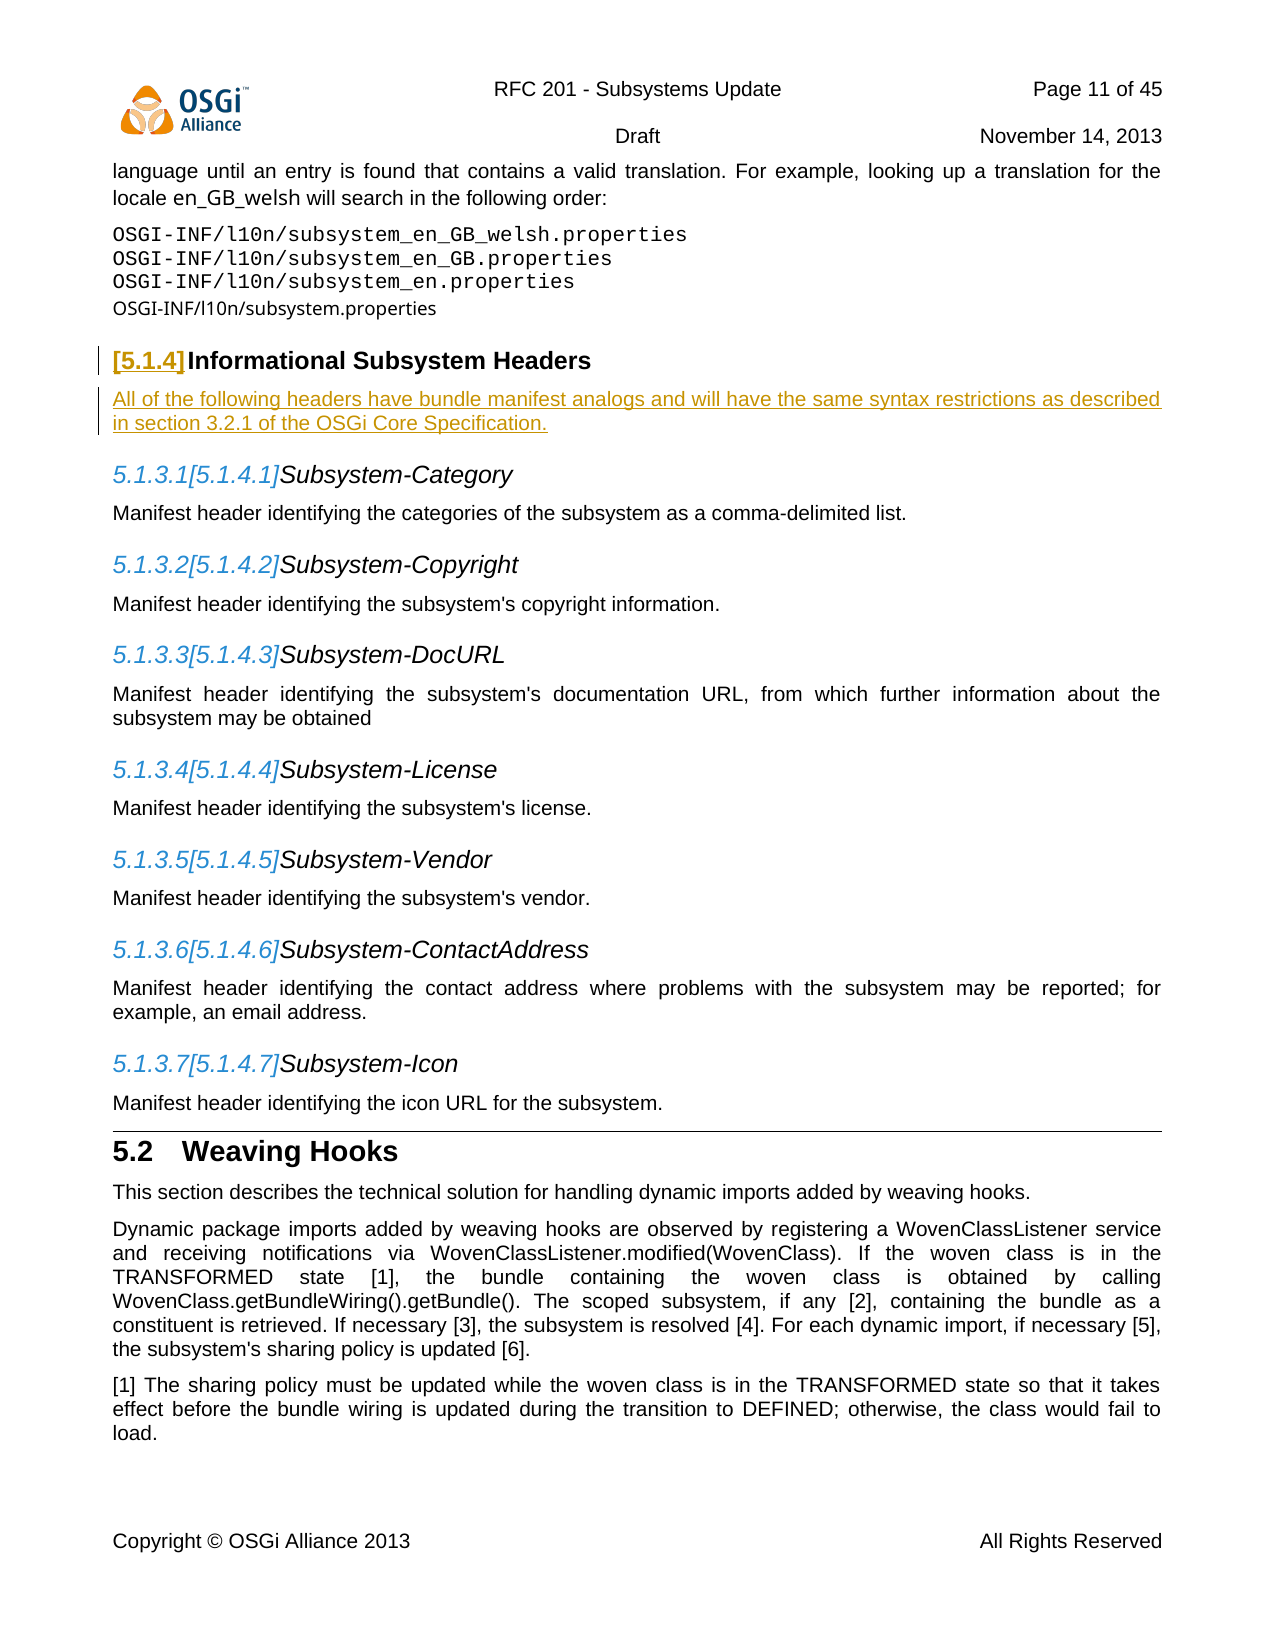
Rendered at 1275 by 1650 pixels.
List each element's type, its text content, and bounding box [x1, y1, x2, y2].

subtitle Subsystem-ContactAddress [112, 935, 1162, 964]
text Manifest header identifying the contact address where problems with the subsystem may be reported; for example, an email address. [112, 976, 1162, 1024]
text OSGI-INF/l10n/subsystem_en_GB_welsh.properties [112, 224, 1162, 247]
subtitle Subsystem-Copyright [112, 550, 1162, 579]
subtitle Subsystem-Vendor [112, 845, 1162, 873]
subtitle Weaving Hooks [112, 1132, 1162, 1168]
text Manifest header identifying the icon URL for the subsystem. [112, 1090, 1162, 1114]
picture [113, 78, 257, 142]
subtitle Informational Subsystem Headers [112, 346, 1162, 374]
text [1] The sharing policy must be updated while the woven class is in the TRANSFORMED state so that it takes effect before the bundle wiring is updated during the transition to DEFINED; otherwise, the class would fail to load. [112, 1373, 1162, 1445]
text OSGI-INF/l10n/subsystem_en.properties [112, 271, 1162, 295]
text Manifest header identifying the subsystem's copyright information. [112, 591, 1162, 615]
text Manifest header identifying the subsystem's documentation URL, from which further information about the subsystem may be obtained [112, 682, 1162, 729]
text language until an entry is found that contains a valid translation. For example, looking up a translation for the locale en_GB_welsh will search in the following order: [112, 159, 1162, 211]
text OSGI-INF/l10n/subsystem_en_GB.properties [112, 247, 1162, 271]
subtitle Subsystem-License [112, 754, 1162, 783]
text Manifest header identifying the categories of the subsystem as a comma-delimited list. [112, 501, 1162, 525]
subtitle Subsystem-Category [112, 460, 1162, 489]
text in section 3.2.1 of the OSGi Core Specification. [112, 409, 1162, 435]
text All of the following headers have bundle manifest analogs and will have the same syntax restrictions as described [112, 387, 1162, 408]
subtitle Subsystem-DocURL [112, 640, 1162, 669]
text Manifest header identifying the subsystem's license. [112, 796, 1162, 820]
text This section describes the technical solution for handling dynamic imports added by weaving hooks. [112, 1180, 1162, 1204]
text Dynamic package imports added by weaving hooks are observed by registering a WovenClassListener service and receiving notifications via WovenClassListener.modified(WovenClass). If the woven class is in the TRANSFORMED state [1], the bundle containing the woven class is obtained by calling WovenClass.getBundleWiring().getBundle(). The scoped subsystem, if any [2], containing the bundle as a constituent is retrieved. If necessary [3], the subsystem is resolved [4]. For each dynamic import, if necessary [5], the subsystem's sharing policy is updated [6]. [112, 1217, 1162, 1360]
subtitle Subsystem-Icon [112, 1049, 1162, 1078]
text OSGI-INF/l10n/subsystem.properties [112, 295, 1162, 320]
text Manifest header identifying the subsystem's vendor. [112, 886, 1162, 910]
